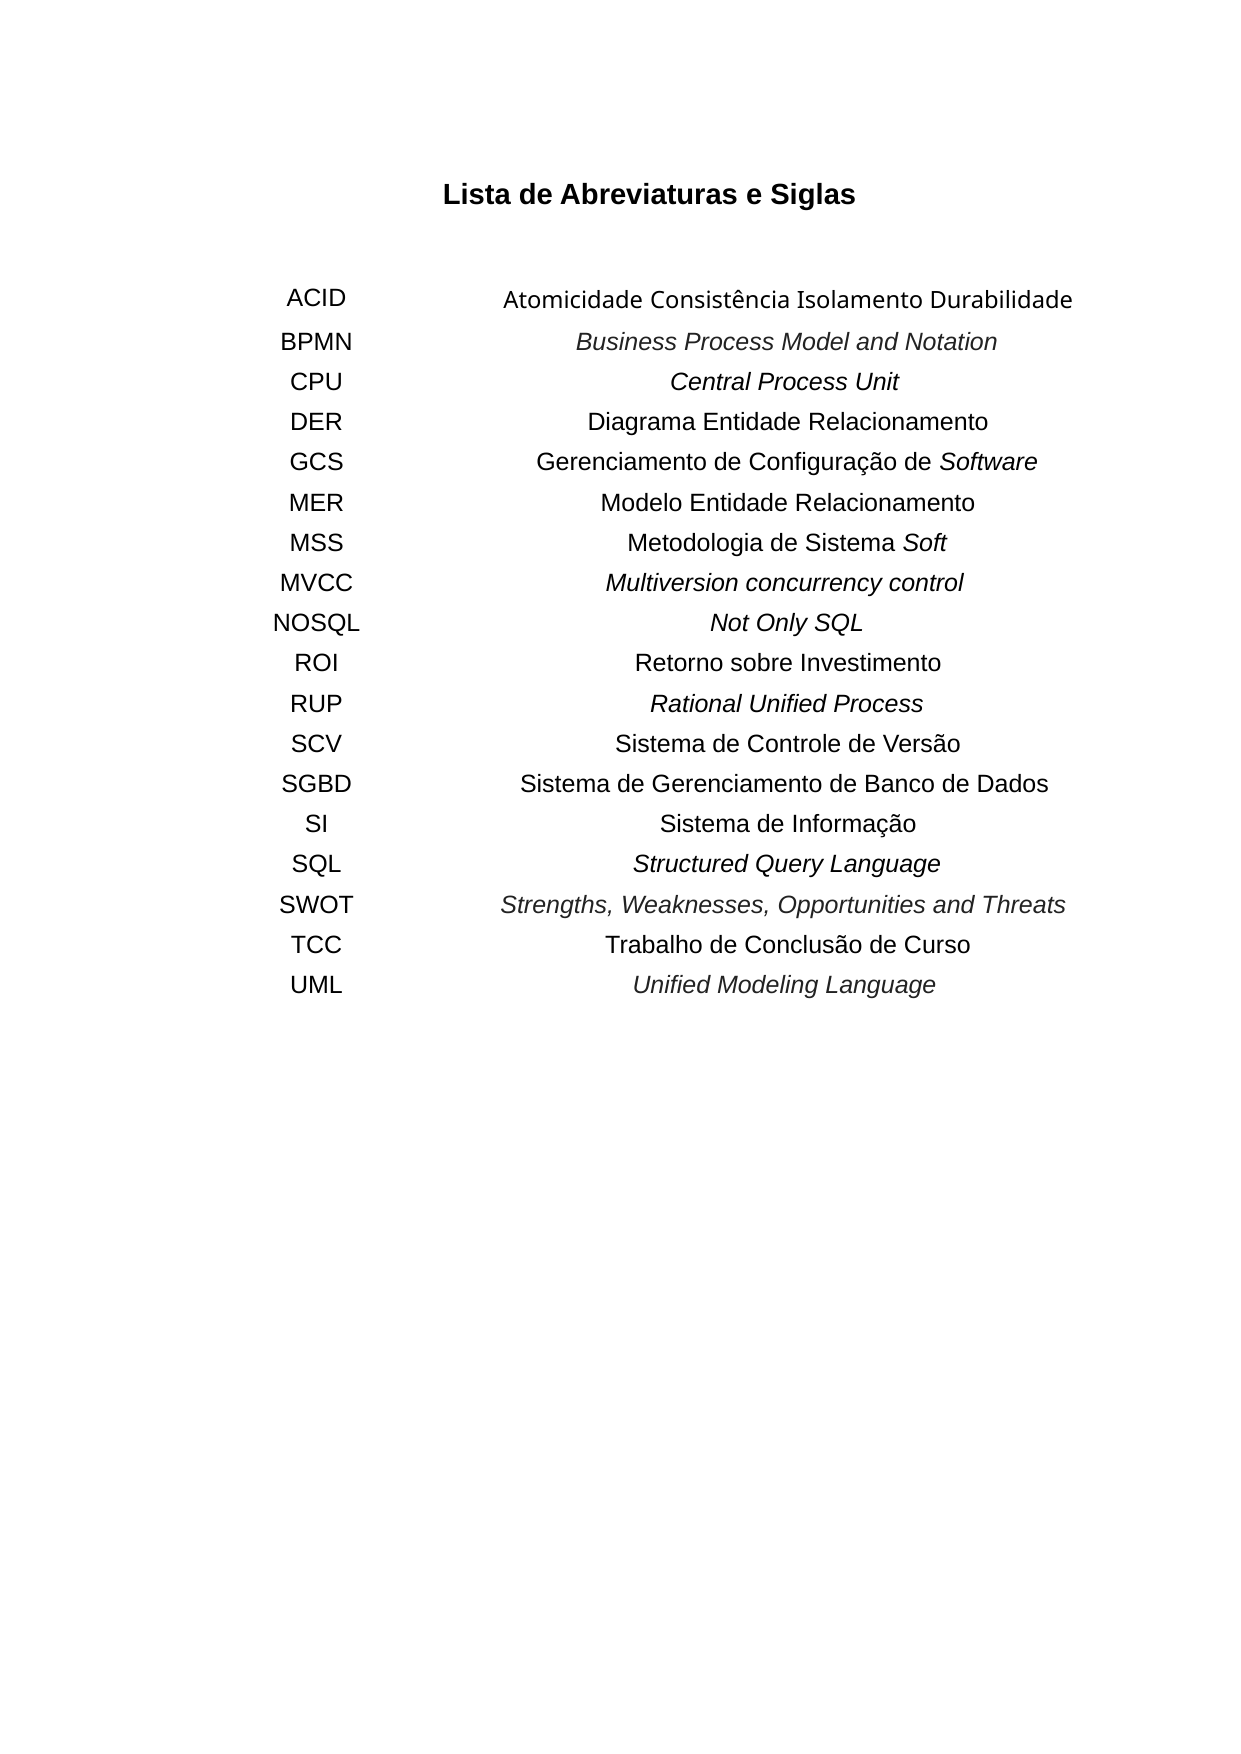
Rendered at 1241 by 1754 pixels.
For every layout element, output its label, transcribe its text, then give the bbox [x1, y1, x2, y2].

table_cell Structured Query Language [455, 844, 1121, 884]
table_cell Diagrama Entidade Relacionamento [455, 401, 1121, 442]
table_cell Not Only SQL [455, 603, 1121, 643]
table_cell Strengths, Weaknesses, Opportunities and Threats [455, 884, 1121, 924]
table_cell RUP [177, 683, 455, 723]
table_cell Multiversion concurrency control [455, 562, 1121, 602]
table_cell BPMN [177, 321, 455, 361]
table_cell TCC [177, 924, 455, 964]
table_cell SWOT [177, 884, 455, 924]
table_cell Gerenciamento de Configuração de Software [455, 442, 1121, 482]
text Lista de Abreviaturas e Siglas [177, 177, 1122, 211]
table_cell Trabalho de Conclusão de Curso [455, 924, 1121, 964]
table_cell DER [177, 401, 455, 442]
table_cell Metodologia de Sistema Soft [455, 522, 1121, 562]
table_cell ROI [177, 643, 455, 683]
table_cell SGBD [177, 763, 455, 803]
table_cell UML [177, 964, 455, 1004]
table_cell Retorno sobre Investimento [455, 643, 1121, 683]
table_cell Rational Unified Process [455, 683, 1121, 723]
table_header Atomicidade Consistência Isolamento Durabilidade [455, 277, 1121, 321]
table_cell SQL [177, 844, 455, 884]
table_cell Sistema de Gerenciamento de Banco de Dados [455, 763, 1121, 803]
table_cell Sistema de Controle de Versão [455, 723, 1121, 763]
table_cell GCS [177, 442, 455, 482]
table_cell Unified Modeling Language [455, 964, 1121, 1004]
table_cell SCV [177, 723, 455, 763]
table_cell NOSQL [177, 603, 455, 643]
table_cell Modelo Entidade Relacionamento [455, 482, 1121, 522]
table_cell Sistema de Informação [455, 804, 1121, 844]
table_cell SI [177, 804, 455, 844]
table_cell Central Process Unit [455, 361, 1121, 401]
table_cell MER [177, 482, 455, 522]
table_cell MVCC [177, 562, 455, 602]
table_cell MSS [177, 522, 455, 562]
table_header ACID [177, 277, 455, 321]
table_cell Business Process Model and Notation [455, 321, 1121, 361]
table_cell CPU [177, 361, 455, 401]
